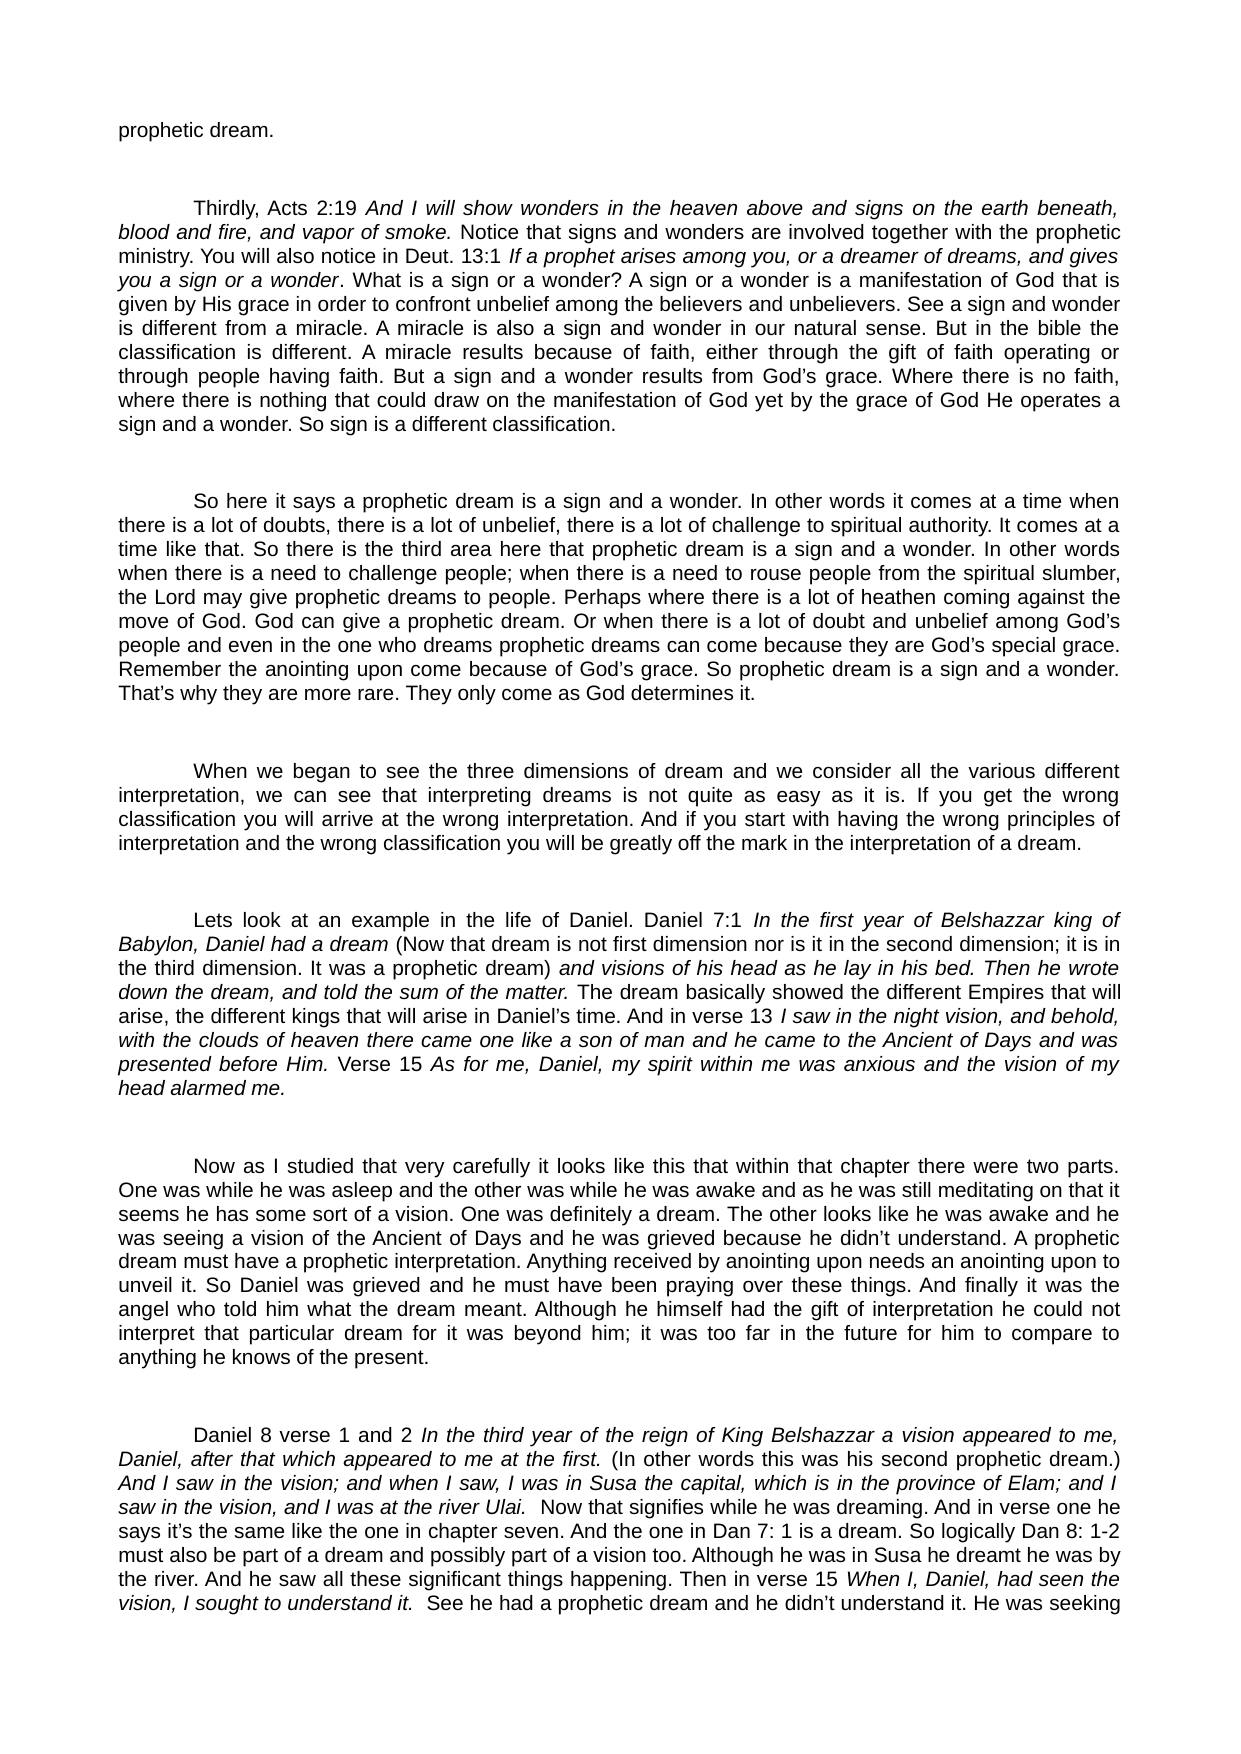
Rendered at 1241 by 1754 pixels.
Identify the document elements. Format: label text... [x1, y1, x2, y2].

text So here it says a prophetic dream is a sign and a wonder. In other words it comes at a time when there is a lot of doubts, there is a lot of unbelief, there is a lot of challenge to spiritual authority. It comes at a time like that. So there is the third area here that prophetic dream is a sign and a wonder. In other words when there is a need to challenge people; when there is a need to rouse people from the spiritual slumber, the Lord may give prophetic dreams to people. Perhaps where there is a lot of heathen coming against the move of God. God can give a prophetic dream. Or when there is a lot of doubt and unbelief among God’s people and even in the one who dreams prophetic dreams can come because they are God’s special grace. Remember the anointing upon come because of God’s grace. So prophetic dream is a sign and a wonder. That’s why they are more rare. They only come as God determines it. [118, 489, 1122, 705]
text When we began to see the three dimensions of dream and we consider all the various different interpretation, we can see that interpreting dreams is not quite as easy as it is. If you get the wrong classification you will arrive at the wrong interpretation. And if you start with having the wrong principles of interpretation and the wrong classification you will be greatly off the mark in the interpretation of a dream. [118, 758, 1122, 854]
text prophetic dream. [118, 118, 1122, 142]
text Lets look at an example in the life of Daniel. Daniel 7:1 In the first year of Belshazzar king of Babylon, Daniel had a dream (Now that dream is not first dimension nor is it in the second dimension; it is in the third dimension. It was a prophetic dream) and visions of his head as he lay in his bed. Then he wrote down the dream, and told the sum of the matter. The dream basically showed the different Empires that will arise, the different kings that will arise in Daniel’s time. And in verse 13 I saw in the night vision, and behold, with the clouds of heaven there came one like a son of man and he came to the Ancient of Days and was presented before Him. Verse 15 As for me, Daniel, my spirit within me was anxious and the vision of my head alarmed me. [118, 908, 1122, 1100]
text Daniel 8 verse 1 and 2 In the third year of the reign of King Belshazzar a vision appeared to me, Daniel, after that which appeared to me at the first. (In other words this was his second prophetic dream.) And I saw in the vision; and when I saw, I was in Susa the capital, which is in the province of Elam; and I saw in the vision, and I was at the river Ulai. Now that signifies while he was dreaming. And in verse one he says it’s the same like the one in chapter seven. And the one in Dan 7: 1 is a dream. So logically Dan 8: 1-2 must also be part of a dream and possibly part of a vision too. Although he was in Susa he dreamt he was by the river. And he saw all these significant things happening. Then in verse 15 When I, Daniel, had seen the vision, I sought to understand it. See he had a prophetic dream and he didn’t understand it. He was seeking [118, 1423, 1122, 1614]
text Thirdly, Acts 2:19 And I will show wonders in the heaven above and signs on the earth beneath, blood and fire, and vapor of smoke. Notice that signs and wonders are involved together with the prophetic ministry. You will also notice in Deut. 13:1 If a prophet arises among you, or a dreamer of dreams, and gives you a sign or a wonder. What is a sign or a wonder? A sign or a wonder is a manifestation of God that is given by His grace in order to confront unbelief among the believers and unbelievers. See a sign and wonder is different from a miracle. A miracle is also a sign and wonder in our natural sense. But in the bible the classification is different. A miracle results because of faith, either through the gift of faith operating or through people having faith. But a sign and a wonder results from God’s grace. Where there is no faith, where there is nothing that could draw on the manifestation of God yet by the grace of God He operates a sign and a wonder. So sign is a different classification. [118, 196, 1122, 435]
text Now as I studied that very carefully it looks like this that within that chapter there were two parts. One was while he was asleep and the other was while he was awake and as he was still meditating on that it seems he has some sort of a vision. One was definitely a dream. The other looks like he was awake and he was seeing a vision of the Ancient of Days and he was grieved because he didn’t understand. A prophetic dream must have a prophetic interpretation. Anything received by anointing upon needs an anointing upon to unveil it. So Daniel was grieved and he must have been praying over these things. And finally it was the angel who told him what the dream meant. Although he himself had the gift of interpretation he could not interpret that particular dream for it was beyond him; it was too far in the future for him to compare to anything he knows of the present. [118, 1153, 1122, 1369]
